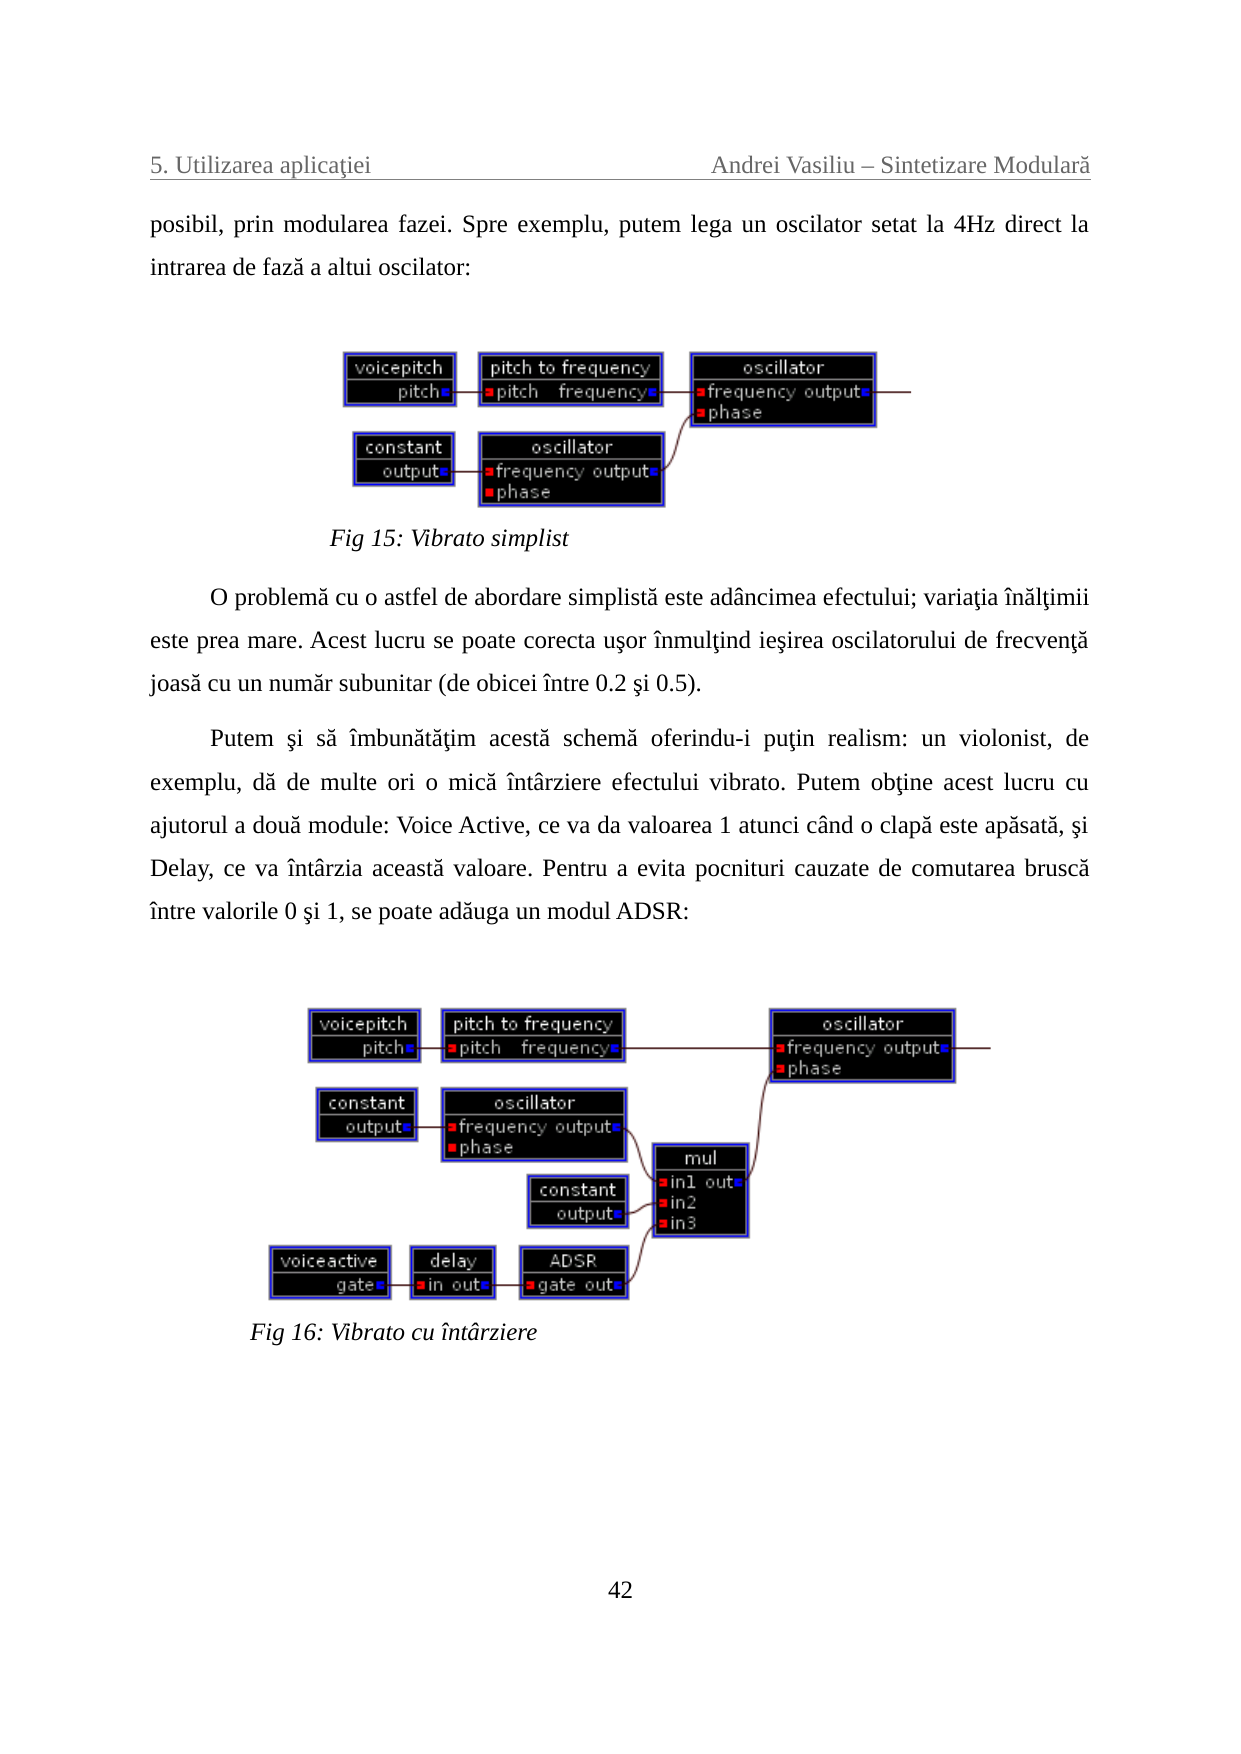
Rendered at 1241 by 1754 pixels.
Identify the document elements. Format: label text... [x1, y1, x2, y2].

text Fig 16: Vibrato cu întârziere [250, 1318, 991, 1346]
text Fig 15: Vibrato simplist [329, 524, 911, 552]
text posibil, prin modularea fazei. Spre exemplu, putem lega un oscilator setat la 4Hz direct la intrarea de fază a altui oscilator: [150, 209, 1091, 281]
text Putem şi să îmbunătăţim acestă schemă oferindu-i puţin realism: un violonist, de exemplu, dă de multe ori o mică întârziere efectului vibrato. Putem obţine acest lucru cu ajutorul a două module: Voice Active, ce va da valoarea 1 atunci când o clapă este apăsată, şi Delay, ce va întârzia această valoare. Pentru a evita pocnituri cauzate de comutarea bruscă între valorile 0 şi 1, se poate adăuga un modul ADSR: [150, 723, 1091, 925]
text O problemă cu o astfel de abordare simplistă este adâncimea efectului; variaţia înălţimii este prea mare. Acest lucru se poate corecta uşor înmulţind ieşirea oscilatorului de frecvenţă joasă cu un număr subunitar (de obicei între 0.2 şi 0.5). [150, 308, 1091, 697]
